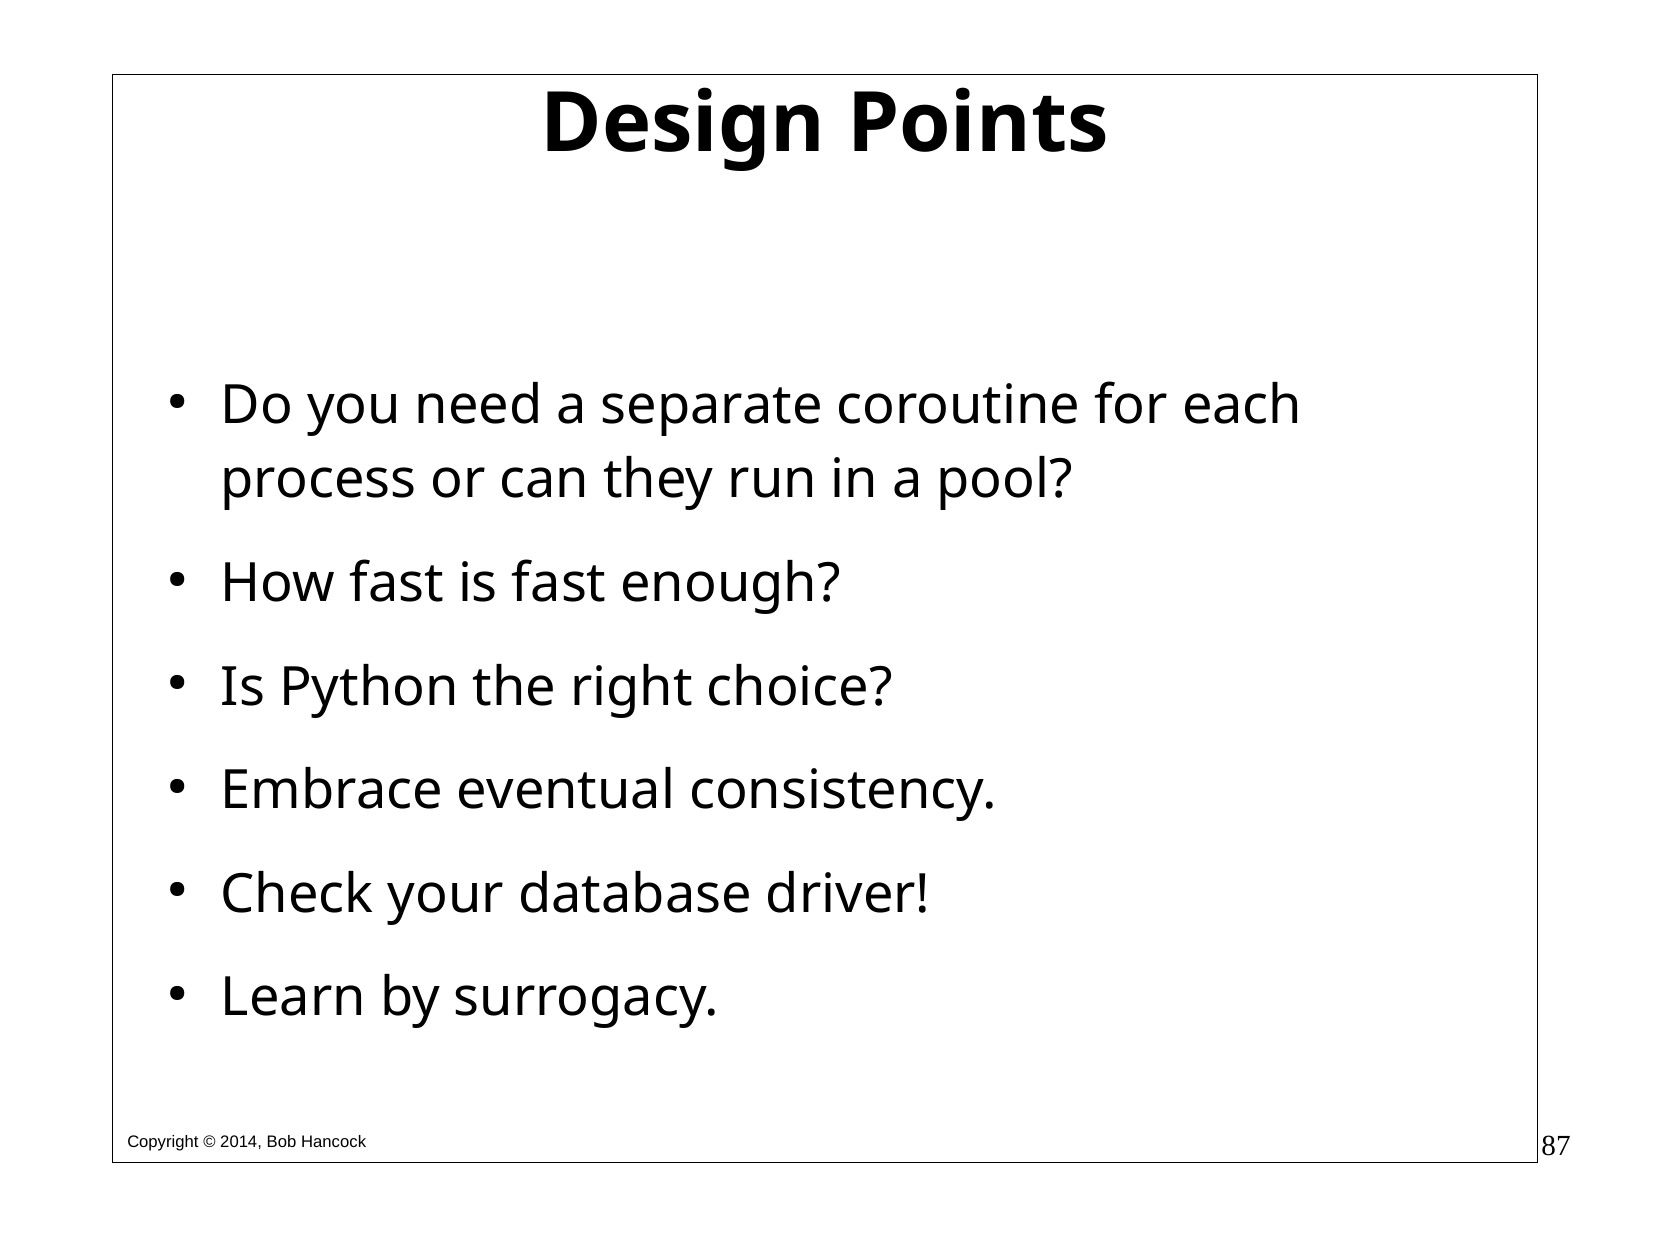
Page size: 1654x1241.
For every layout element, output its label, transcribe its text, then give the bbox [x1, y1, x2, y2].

text_box Copyright © 2014, Bob Hancock [112, 1125, 382, 1159]
list Do you need a separate coroutine for each process or can they run in a pool? How fast is fast enough? Is Python the right choice? Embrace eventual consistency. Check your database driver! Learn by surrogacy. [150, 262, 1501, 1126]
title Design Points [112, 63, 1538, 176]
